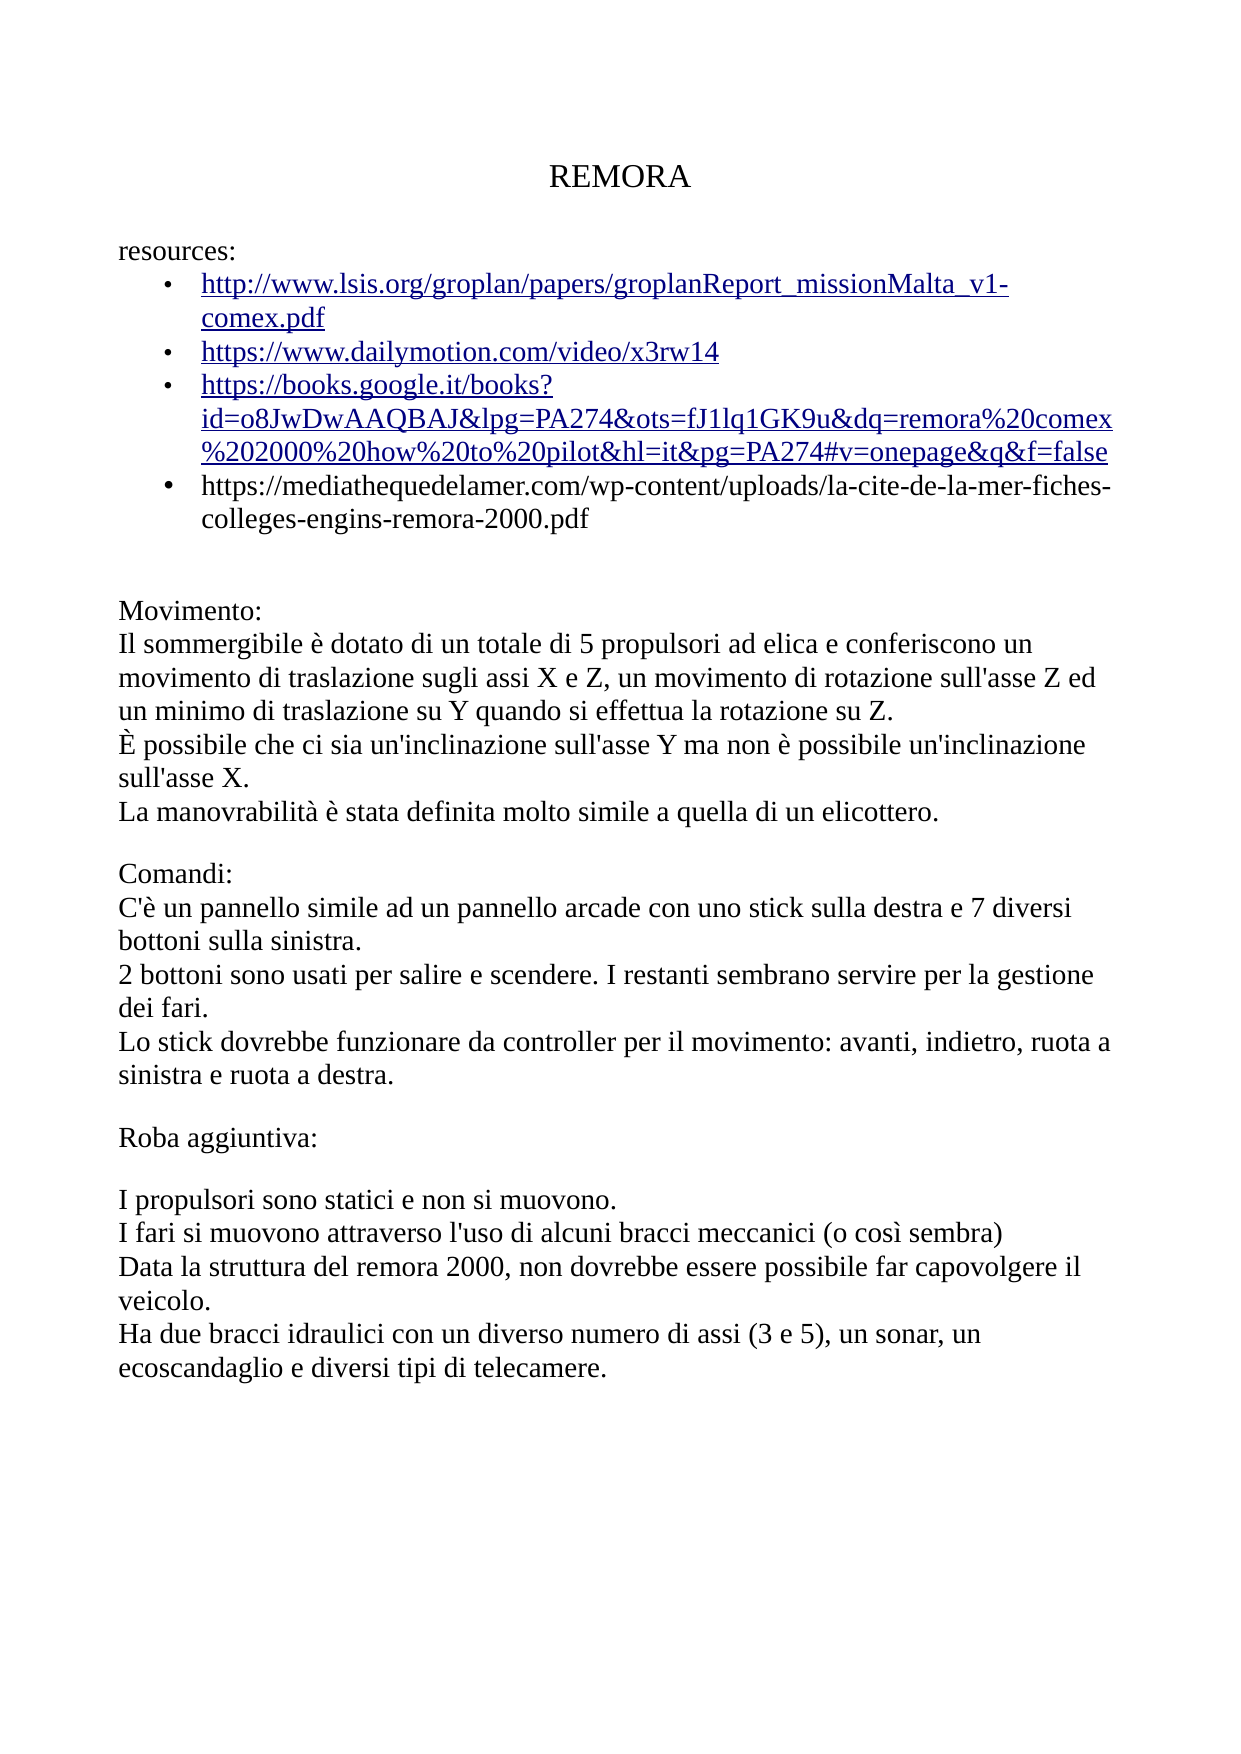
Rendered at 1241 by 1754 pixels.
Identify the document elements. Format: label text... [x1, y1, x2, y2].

list https://mediathequedelamer.com/wp-content/uploads/la-cite-de-la-mer-fiches-colleges-engins-remora-2000.pdf [163, 468, 1122, 535]
text Roba aggiuntiva: [118, 1120, 1122, 1153]
text Ha due bracci idraulici con un diverso numero di assi (3 e 5), un sonar, un ecoscandaglio e diversi tipi di telecamere. [118, 1316, 1122, 1383]
list https://books.google.it/books?id=o8JwDwAAQBAJ&lpg=PA274&ots=fJ1lq1GK9u&dq=remora%20comex%202000%20how%20to%20pilot&hl=it&pg=PA274#v=onepage&q&f=false [163, 367, 1122, 468]
text resources: [118, 233, 1122, 267]
text REMORA [118, 156, 1122, 195]
text Il sommergibile è dotato di un totale di 5 propulsori ad elica e conferiscono un movimento di traslazione sugli assi X e Z, un movimento di rotazione sull'asse Z ed un minimo di traslazione su Y quando si effettua la rotazione su Z. [118, 626, 1122, 727]
list https://www.dailymotion.com/video/x3rw14 [163, 334, 1122, 367]
text I propulsori sono statici e non si muovono. I fari si muovono attraverso l'uso di alcuni bracci meccanici (o così sembra) [118, 1182, 1122, 1249]
text 2 bottoni sono usati per salire e scendere. I restanti sembrano servire per la gestione dei fari. Lo stick dovrebbe funzionare da controller per il movimento: avanti, indietro, ruota a sinistra e ruota a destra. [118, 957, 1122, 1091]
text Movimento: [118, 593, 1122, 626]
text Data la struttura del remora 2000, non dovrebbe essere possibile far capovolgere il veicolo. [118, 1249, 1122, 1316]
text Comandi: [118, 856, 1122, 890]
list http://www.lsis.org/groplan/papers/groplanReport_missionMalta_v1-comex.pdf [163, 267, 1122, 334]
text C'è un pannello simile ad un pannello arcade con uno stick sulla destra e 7 diversi bottoni sulla sinistra. [118, 890, 1122, 957]
text È possibile che ci sia un'inclinazione sull'asse Y ma non è possibile un'inclinazione sull'asse X. [118, 727, 1122, 794]
text La manovrabilità è stata definita molto simile a quella di un elicottero. [118, 794, 1122, 827]
